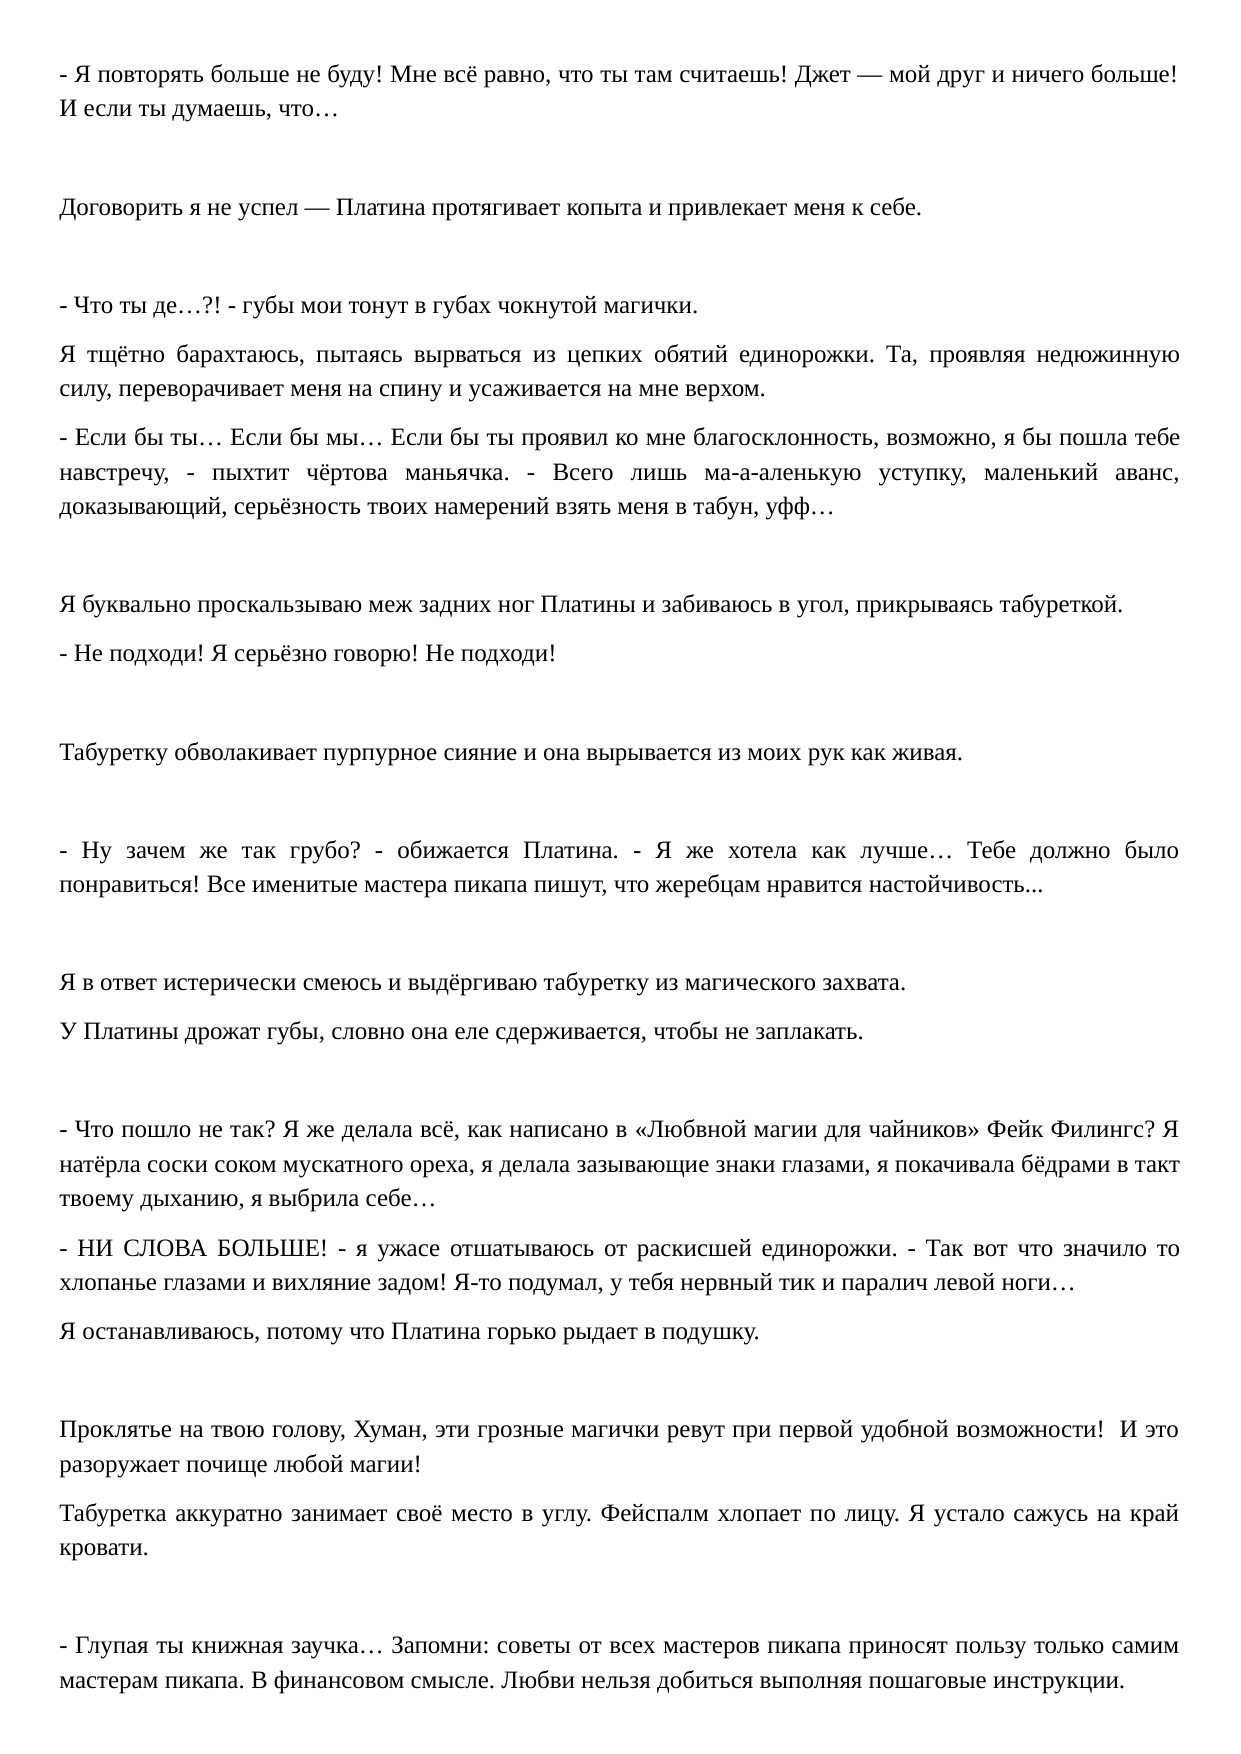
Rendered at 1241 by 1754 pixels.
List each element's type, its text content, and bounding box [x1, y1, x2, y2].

text У Платины дрожат губы, словно она еле сдерживается, чтобы не заплакать. [59, 1016, 1181, 1045]
text - Я повторять больше не буду! Мне всё равно, что ты там считаешь! Джет — мой друг и ничего больше! И если ты думаешь, что… [59, 59, 1181, 122]
text - Не подходи! Я серьёзно говорю! Не подходи! [59, 638, 1181, 667]
text - Что пошло не так? Я же делала всё, как написано в «Любвной магии для чайников» Фейк Филингс? Я натёрла соски соком мускатного ореха, я делала зазывающие знаки глазами, я покачивала бёдрами в такт твоему дыханию, я выбрила себе… [59, 1114, 1181, 1212]
text Табуретку обволакивает пурпурное сияние и она вырывается из моих рук как живая. [59, 737, 1181, 765]
text Я тщётно барахтаюсь, пытаясь вырваться из цепких обятий единорожки. Та, проявляя недюжинную силу, переворачивает меня на спину и усаживается на мне верхом. [59, 339, 1181, 402]
text - НИ СЛОВА БОЛЬШЕ! - я ужасе отшатываюсь от раскисшей единорожки. - Так вот что значило то хлопанье глазами и вихляние задом! Я-то подумал, у тебя нервный тик и паралич левой ноги… [59, 1233, 1181, 1296]
text Я буквально проскальзываю меж задних ног Платины и забиваюсь в угол, прикрываясь табуреткой. [59, 589, 1181, 618]
text Проклятье на твою голову, Хуман, эти грозные магички ревут при первой удобной возможности! И это разоружает почище любой магии! [59, 1414, 1181, 1477]
text Я в ответ истерически смеюсь и выдёргиваю табуретку из магического захвата. [59, 967, 1181, 996]
text Договорить я не успел — Платина протягивает копыта и привлекает меня к себе. [59, 192, 1181, 220]
text - Глупая ты книжная заучка… Запомни: советы от всех мастеров пикапа приносят пользу только самим мастерам пикапа. В финансовом смысле. Любви нельзя добиться выполняя пошаговые инструкции. [59, 1630, 1181, 1694]
text - Если бы ты… Если бы мы… Если бы ты проявил ко мне благосклонность, возможно, я бы пошла тебе навстречу, - пыхтит чёртова маньячка. - Всего лишь ма-а-аленькую уступку, маленький аванс, доказывающий, серьёзность твоих намерений взять меня в табун, уфф… [59, 422, 1181, 520]
text - Что ты де…?! - губы мои тонут в губах чокнутой магички. [59, 290, 1181, 318]
text Табуретка аккуратно занимает своё место в углу. Фейспалм хлопает по лицу. Я устало сажусь на край кровати. [59, 1498, 1181, 1561]
text - Ну зачем же так грубо? - обижается Платина. - Я же хотела как лучше… Тебе должно было понравиться! Все именитые мастера пикапа пишут, что жеребцам нравится настойчивость... [59, 835, 1181, 898]
text Я останавливаюсь, потому что Платина горько рыдает в подушку. [59, 1316, 1181, 1345]
